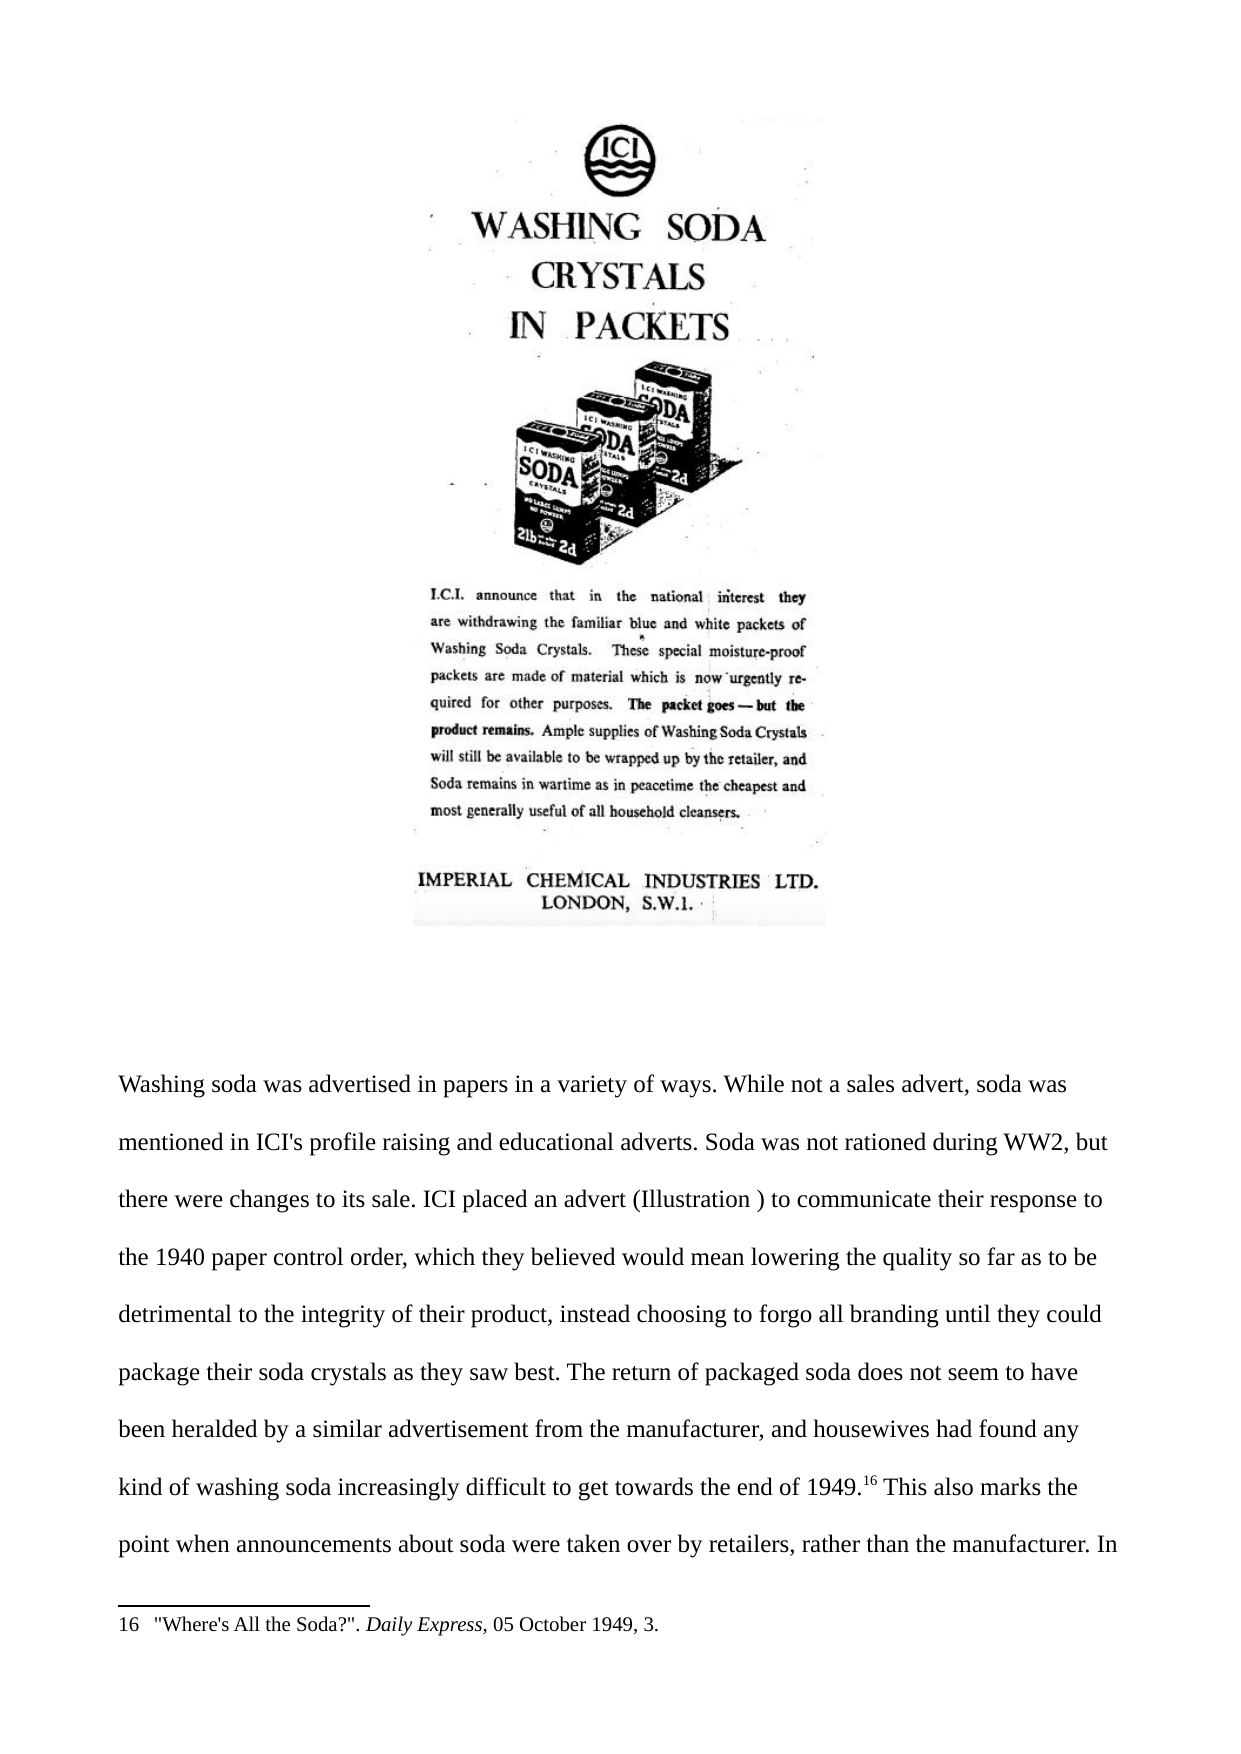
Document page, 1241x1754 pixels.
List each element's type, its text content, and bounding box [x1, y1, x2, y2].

picture [413, 118, 827, 926]
text "Where's All the Soda?". Daily Express, 05 October 1949, 3. [118, 1612, 1122, 1636]
text Washing soda was advertised in papers in a variety of ways. While not a sales advert, soda was mentioned in ICI's profile raising and educational adverts. Soda was not rationed during WW2, but there were changes to its sale. ICI placed an advert (Illustration ) to communicate their response to the 1940 paper control order, which they believed would mean lowering the quality so far as to be detrimental to the integrity of their product, instead choosing to forgo all branding until they could package their soda crystals as they saw best. The return of packaged soda does not seem to have been heralded by a similar advertisement from the manufacturer, and housewives had found any kind of washing soda increasingly difficult to get towards the end of 1949. This also marks the point when announcements about soda were taken over by retailers, rather than the manufacturer. In [118, 1069, 1122, 1558]
